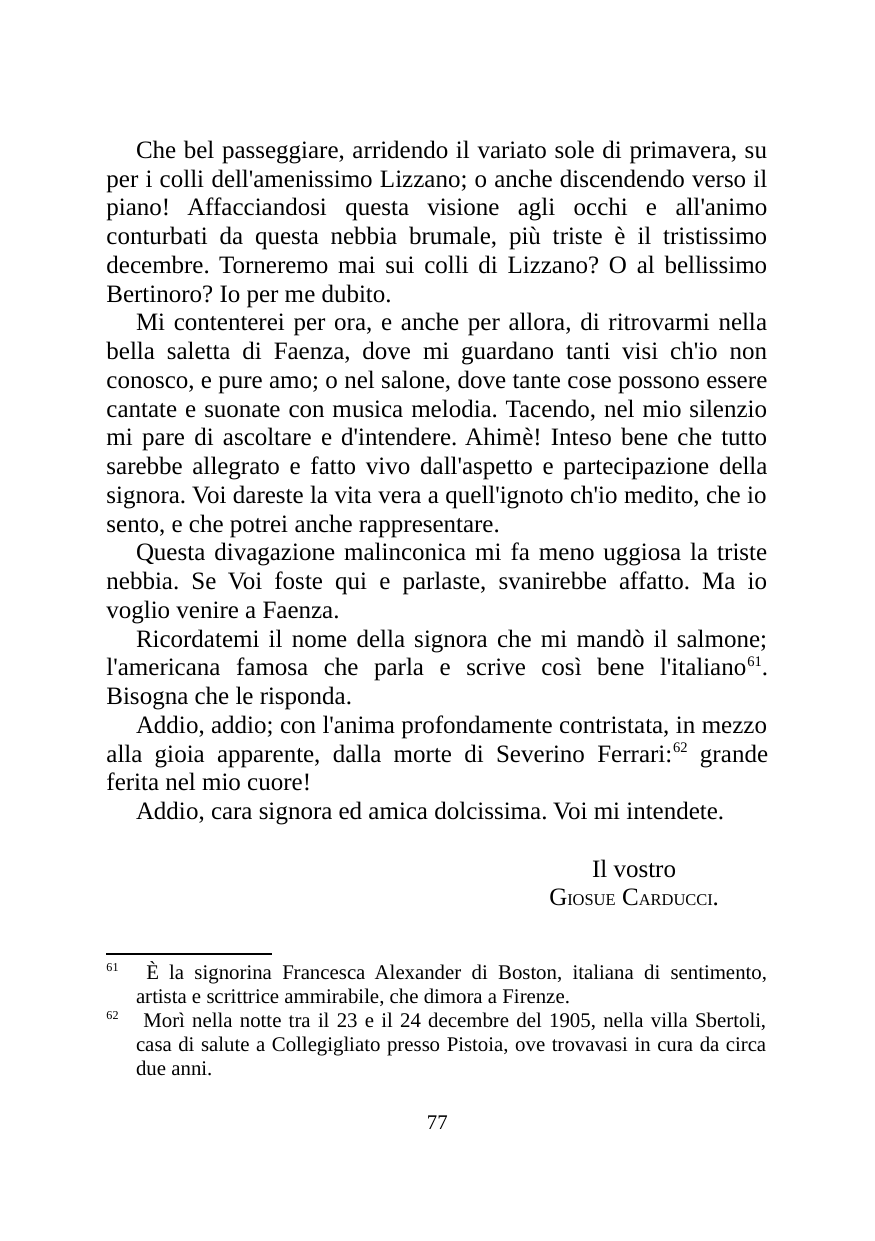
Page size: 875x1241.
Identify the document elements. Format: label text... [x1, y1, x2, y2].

text Mi contenterei per ora, e anche per allora, di ritrovarmi nella bella saletta di Faenza, dove mi guardano tanti visi ch'io non conosco, e pure amo; o nel salone, dove tante cose possono essere cantate e suonate con musica melodia. Tacendo, nel mio silenzio mi pare di ascoltare e d'intendere. Ahimè! Inteso bene che tutto sarebbe allegrato e fatto vivo dall'aspetto e partecipazione della signora. Voi dareste la vita vera a quell'ignoto ch'io medito, che io sento, e che potrei anche rappresentare. [106, 307, 768, 537]
text Morì nella notte tra il 23 e il 24 decembre del 1905, nella villa Sbertoli, casa di salute a Collegigliato presso Pistoia, ove trovavasi in cura da circa due anni. [106, 1008, 768, 1080]
text Addio, addio; con l'anima profondamente contristata, in mezzo alla gioia apparente, dalla morte di Severino Ferrari: grande ferita nel mio cuore! [106, 710, 768, 796]
text Addio, cara signora ed amica dolcissima. Voi mi intendete. [106, 796, 768, 825]
text Il vostro [500, 854, 768, 882]
text Giosue Carducci. [500, 882, 768, 911]
text Che bel passeggiare, arridendo il variato sole di primavera, su per i colli dell'amenissimo Lizzano; o anche discendendo verso il piano! Affacciandosi questa visione agli occhi e all'animo conturbati da questa nebbia brumale, più triste è il tristissimo decembre. Torneremo mai sui colli di Lizzano? O al bellissimo Bertinoro? Io per me dubito. [106, 135, 768, 307]
text È la signorina Francesca Alexander di Boston, italiana di sentimento, artista e scrittrice ammirabile, che dimora a Firenze. [106, 960, 768, 1008]
text Questa divagazione malinconica mi fa meno uggiosa la triste nebbia. Se Voi foste qui e parlaste, svanirebbe affatto. Ma io voglio venire a Faenza. [106, 537, 768, 624]
text Ricordatemi il nome della signora che mi mandò il salmone; l'americana famosa che parla e scrive così bene l'italiano. Bisogna che le risponda. [106, 624, 768, 710]
